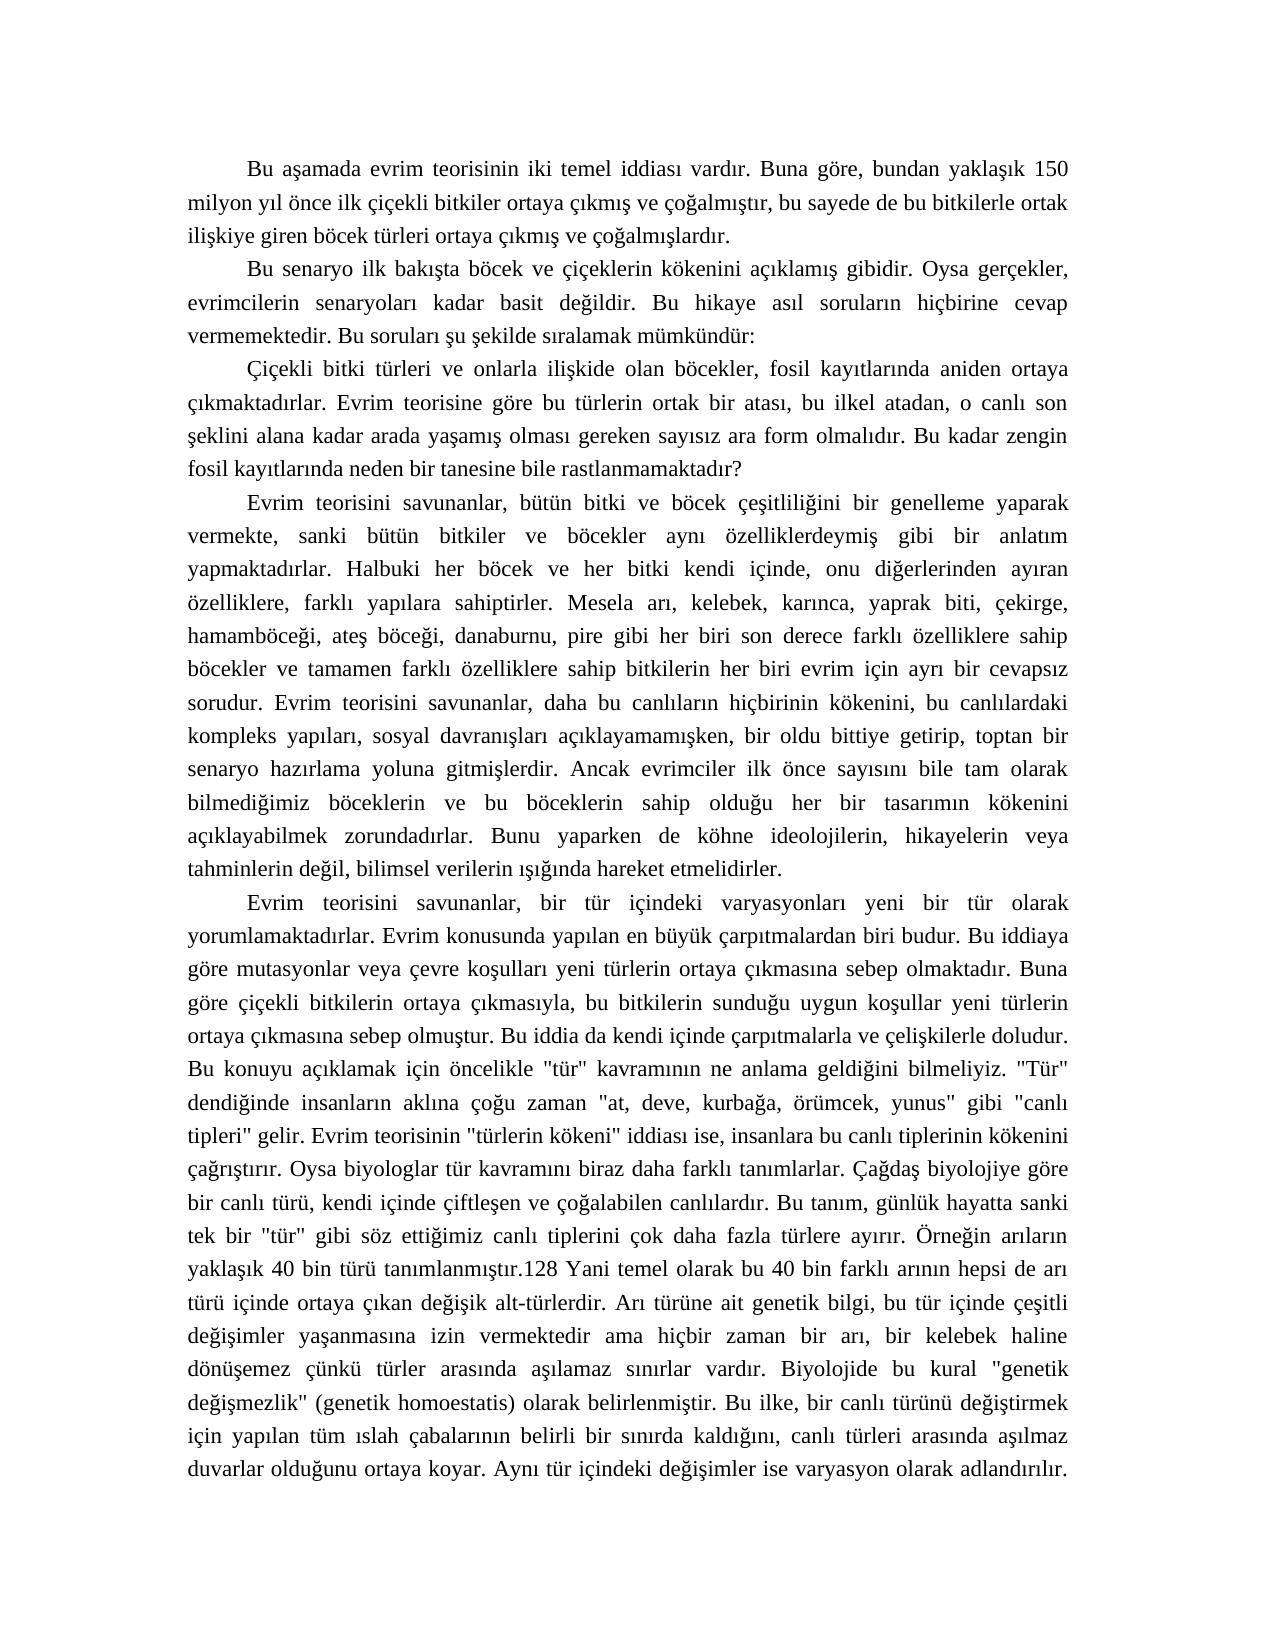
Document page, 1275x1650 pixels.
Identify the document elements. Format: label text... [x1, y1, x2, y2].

text Bu aşamada evrim teorisinin iki temel iddiası vardır. Buna göre, bundan yaklaşık 150 milyon yıl önce ilk çiçekli bitkiler ortaya çıkmış ve çoğalmıştır, bu sayede de bu bitkilerle ortak ilişkiye giren böcek türleri ortaya çıkmış ve çoğalmışlardır. [187, 150, 1070, 250]
text Çiçekli bitki türleri ve onlarla ilişkide olan böcekler, fosil kayıtlarında aniden ortaya çıkmaktadırlar. Evrim teorisine göre bu türlerin ortak bir atası, bu ilkel atadan, o canlı son şeklini alana kadar arada yaşamış olması gereken sayısız ara form olmalıdır. Bu kadar zengin fosil kayıtlarında neden bir tanesine bile rastlanmamaktadır? [187, 350, 1070, 483]
text Evrim teorisini savunanlar, bütün bitki ve böcek çeşitliliğini bir genelleme yaparak vermekte, sanki bütün bitkiler ve böcekler aynı özelliklerdeymiş gibi bir anlatım yapmaktadırlar. Halbuki her böcek ve her bitki kendi içinde, onu diğerlerinden ayıran özelliklere, farklı yapılara sahiptirler. Mesela arı, kelebek, karınca, yaprak biti, çekirge, hamamböceği, ateş böceği, danaburnu, pire gibi her biri son derece farklı özelliklere sahip böcekler ve tamamen farklı özelliklere sahip bitkilerin her biri evrim için ayrı bir cevapsız sorudur. Evrim teorisini savunanlar, daha bu canlıların hiçbirinin kökenini, bu canlılardaki kompleks yapıları, sosyal davranışları açıklayamamışken, bir oldu bittiye getirip, toptan bir senaryo hazırlama yoluna gitmişlerdir. Ancak evrimciler ilk önce sayısını bile tam olarak bilmediğimiz böceklerin ve bu böceklerin sahip olduğu her bir tasarımın kökenini açıklayabilmek zorundadırlar. Bunu yaparken de köhne ideolojilerin, hikayelerin veya tahminlerin değil, bilimsel verilerin ışığında hareket etmelidirler. [187, 483, 1070, 883]
text Evrim teorisini savunanlar, bir tür içindeki varyasyonları yeni bir tür olarak yorumlamaktadırlar. Evrim konusunda yapılan en büyük çarpıtmalardan biri budur. Bu iddiaya göre mutasyonlar veya çevre koşulları yeni türlerin ortaya çıkmasına sebep olmaktadır. Buna göre çiçekli bitkilerin ortaya çıkmasıyla, bu bitkilerin sunduğu uygun koşullar yeni türlerin ortaya çıkmasına sebep olmuştur. Bu iddia da kendi içinde çarpıtmalarla ve çelişkilerle doludur. Bu konuyu açıklamak için öncelikle "tür" kavramının ne anlama geldiğini bilmeliyiz. "Tür" dendiğinde insanların aklına çoğu zaman "at, deve, kurbağa, örümcek, yunus" gibi "canlı tipleri" gelir. Evrim teorisinin "türlerin kökeni" iddiası ise, insanlara bu canlı tiplerinin kökenini çağrıştırır. Oysa biyologlar tür kavramını biraz daha farklı tanımlarlar. Çağdaş biyolojiye göre bir canlı türü, kendi içinde çiftleşen ve çoğalabilen canlılardır. Bu tanım, günlük hayatta sanki tek bir "tür" gibi söz ettiğimiz canlı tiplerini çok daha fazla türlere ayırır. Örneğin arıların yaklaşık 40 bin türü tanımlanmıştır.128 Yani temel olarak bu 40 bin farklı arının hepsi de arı türü içinde ortaya çıkan değişik alt-türlerdir. Arı türüne ait genetik bilgi, bu tür içinde çeşitli değişimler yaşanmasına izin vermektedir ama hiçbir zaman bir arı, bir kelebek haline dönüşemez çünkü türler arasında aşılamaz sınırlar vardır. Biyolojide bu kural "genetik değişmezlik" (genetik homoestatis) olarak belirlenmiştir. Bu ilke, bir canlı türünü değiştirmek için yapılan tüm ıslah çabalarının belirli bir sınırda kaldığını, canlı türleri arasında aşılmaz duvarlar olduğunu ortaya koyar. Aynı tür içindeki değişimler ise varyasyon olarak adlandırılır. [187, 883, 1070, 1483]
text Bu senaryo ilk bakışta böcek ve çiçeklerin kökenini açıklamış gibidir. Oysa gerçekler, evrimcilerin senaryoları kadar basit değildir. Bu hikaye asıl soruların hiçbirine cevap vermemektedir. Bu soruları şu şekilde sıralamak mümkündür: [187, 250, 1070, 350]
